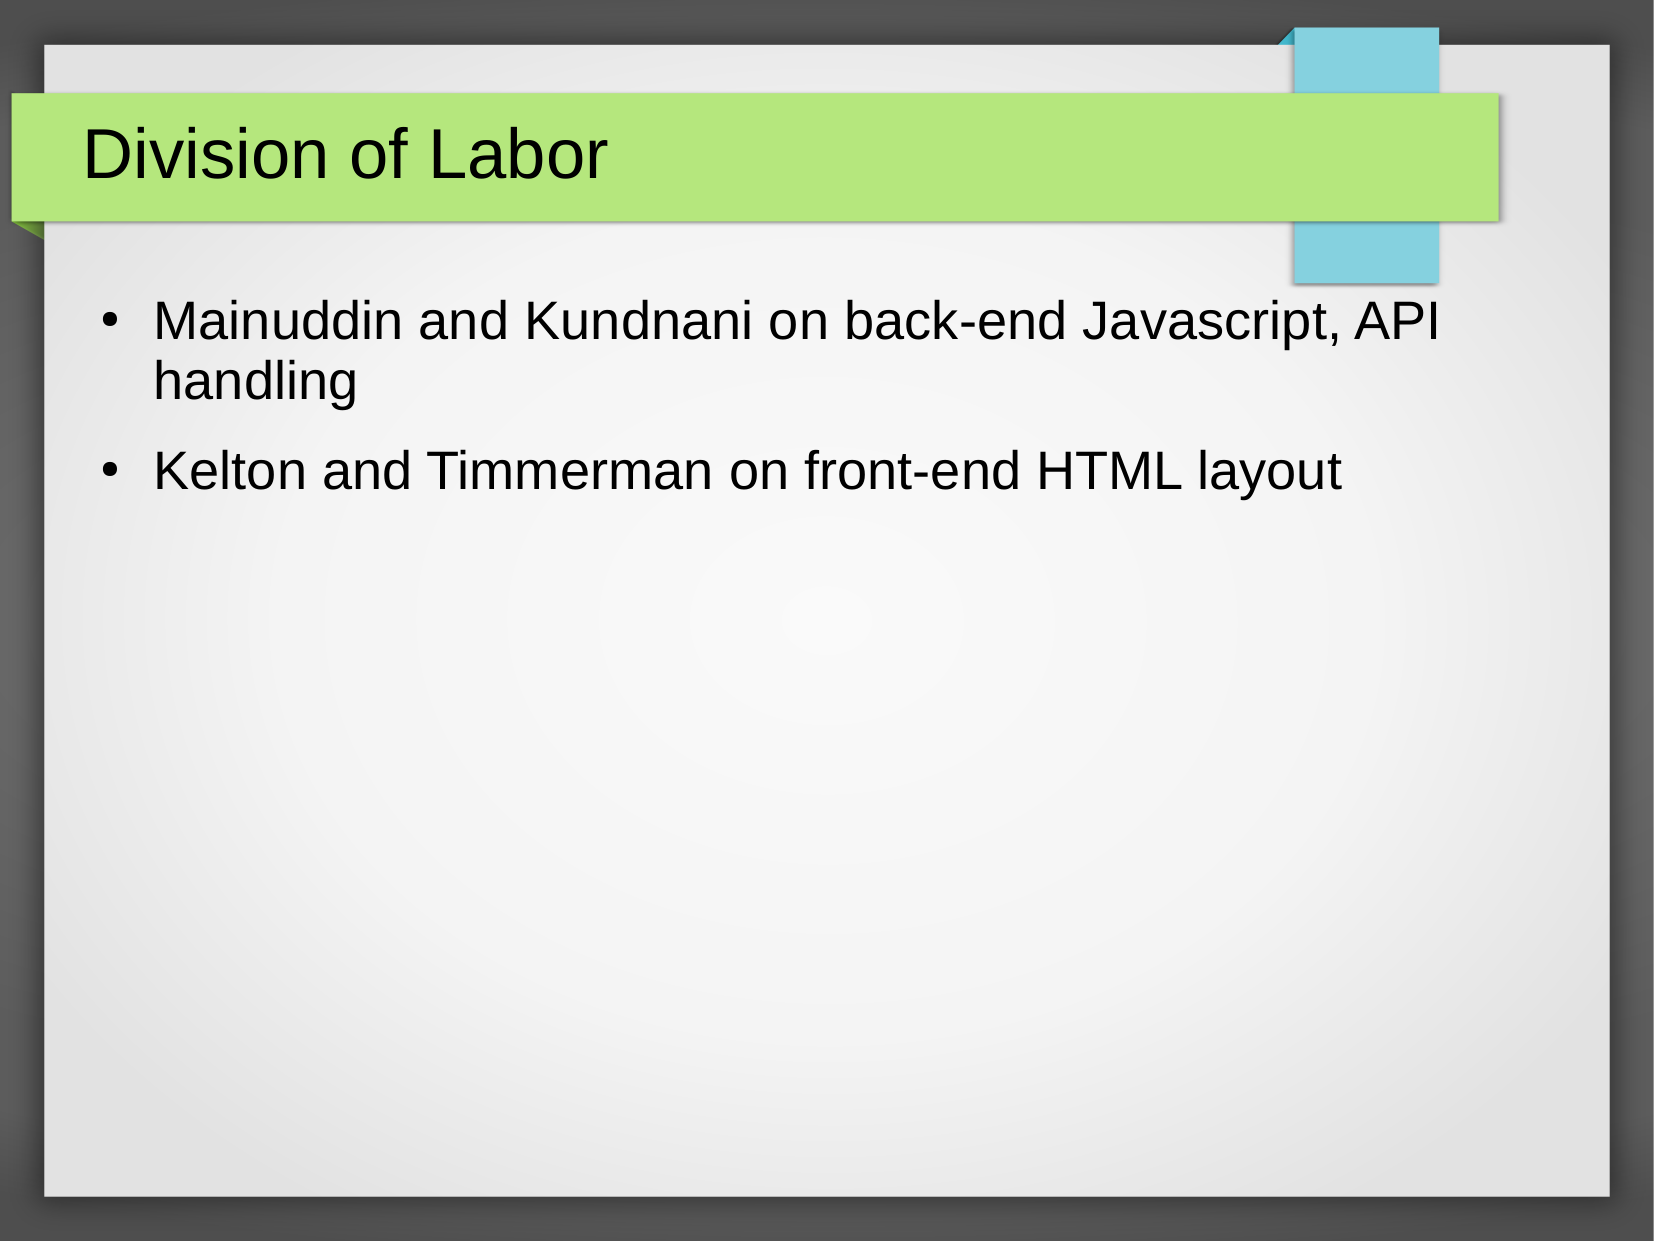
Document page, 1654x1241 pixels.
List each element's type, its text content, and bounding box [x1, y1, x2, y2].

picture [0, 0, 1654, 1241]
title Division of Labor [82, 94, 1264, 213]
list Mainuddin and Kundnani on back-end Javascript, API handling Kelton and Timmerman on front-end HTML layout [82, 290, 1571, 1010]
